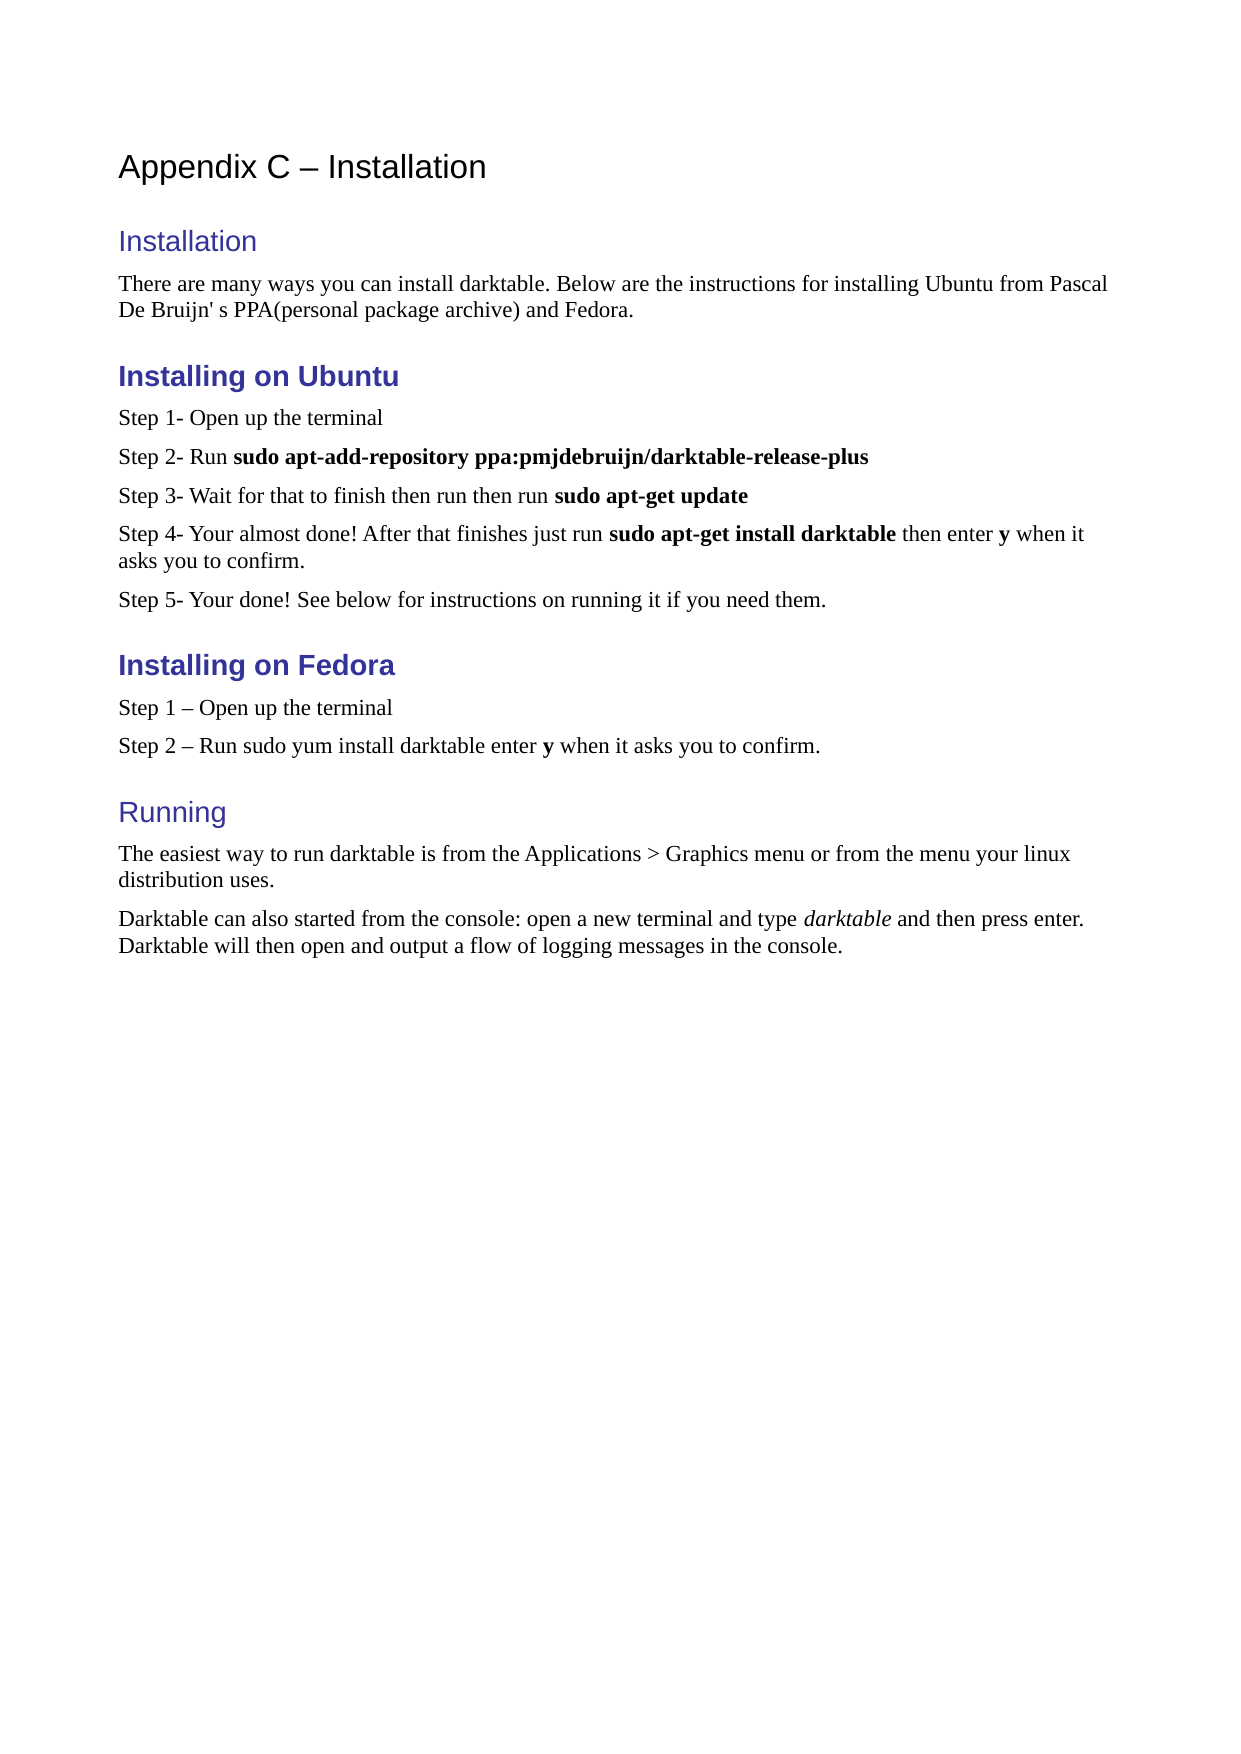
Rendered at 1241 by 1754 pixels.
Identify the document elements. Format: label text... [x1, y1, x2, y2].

text Step 2 – Run sudo yum install darktable enter y when it asks you to confirm. [118, 732, 1122, 759]
text Step 4- Your almost done! After that finishes just run sudo apt-get install darktable then enter y when it asks you to confirm. [118, 521, 1122, 573]
text Step 3- Wait for that to finish then run then run sudo apt-get update [118, 482, 1122, 508]
subtitle Installing on Fedora [118, 648, 1122, 682]
subtitle Running [118, 795, 1122, 828]
text Step 2- Run sudo apt-add-repository ppa:pmjdebruijn/darktable-release-plus [118, 443, 1122, 469]
subtitle Installation [118, 224, 1122, 258]
subtitle Installing on Ubuntu [118, 359, 1122, 392]
text Step 1 – Open up the terminal [118, 693, 1122, 720]
subtitle Appendix C – Installation [118, 148, 1122, 186]
text The easiest way to run darktable is from the Applications > Graphics menu or from the menu your linux distribution uses. [118, 840, 1122, 893]
text Darktable can also started from the console: open a new terminal and type darktable and then press enter. Darktable will then open and output a flow of logging messages in the console. [118, 905, 1122, 958]
text Step 5- Your done! See below for instructions on running it if you need them. [118, 586, 1122, 612]
text Step 1- Open up the terminal [118, 404, 1122, 430]
text There are many ways you can install darktable. Below are the instructions for installing Ubuntu from Pascal De Bruijn' s PPA(personal package archive) and Fedora. [118, 270, 1122, 322]
